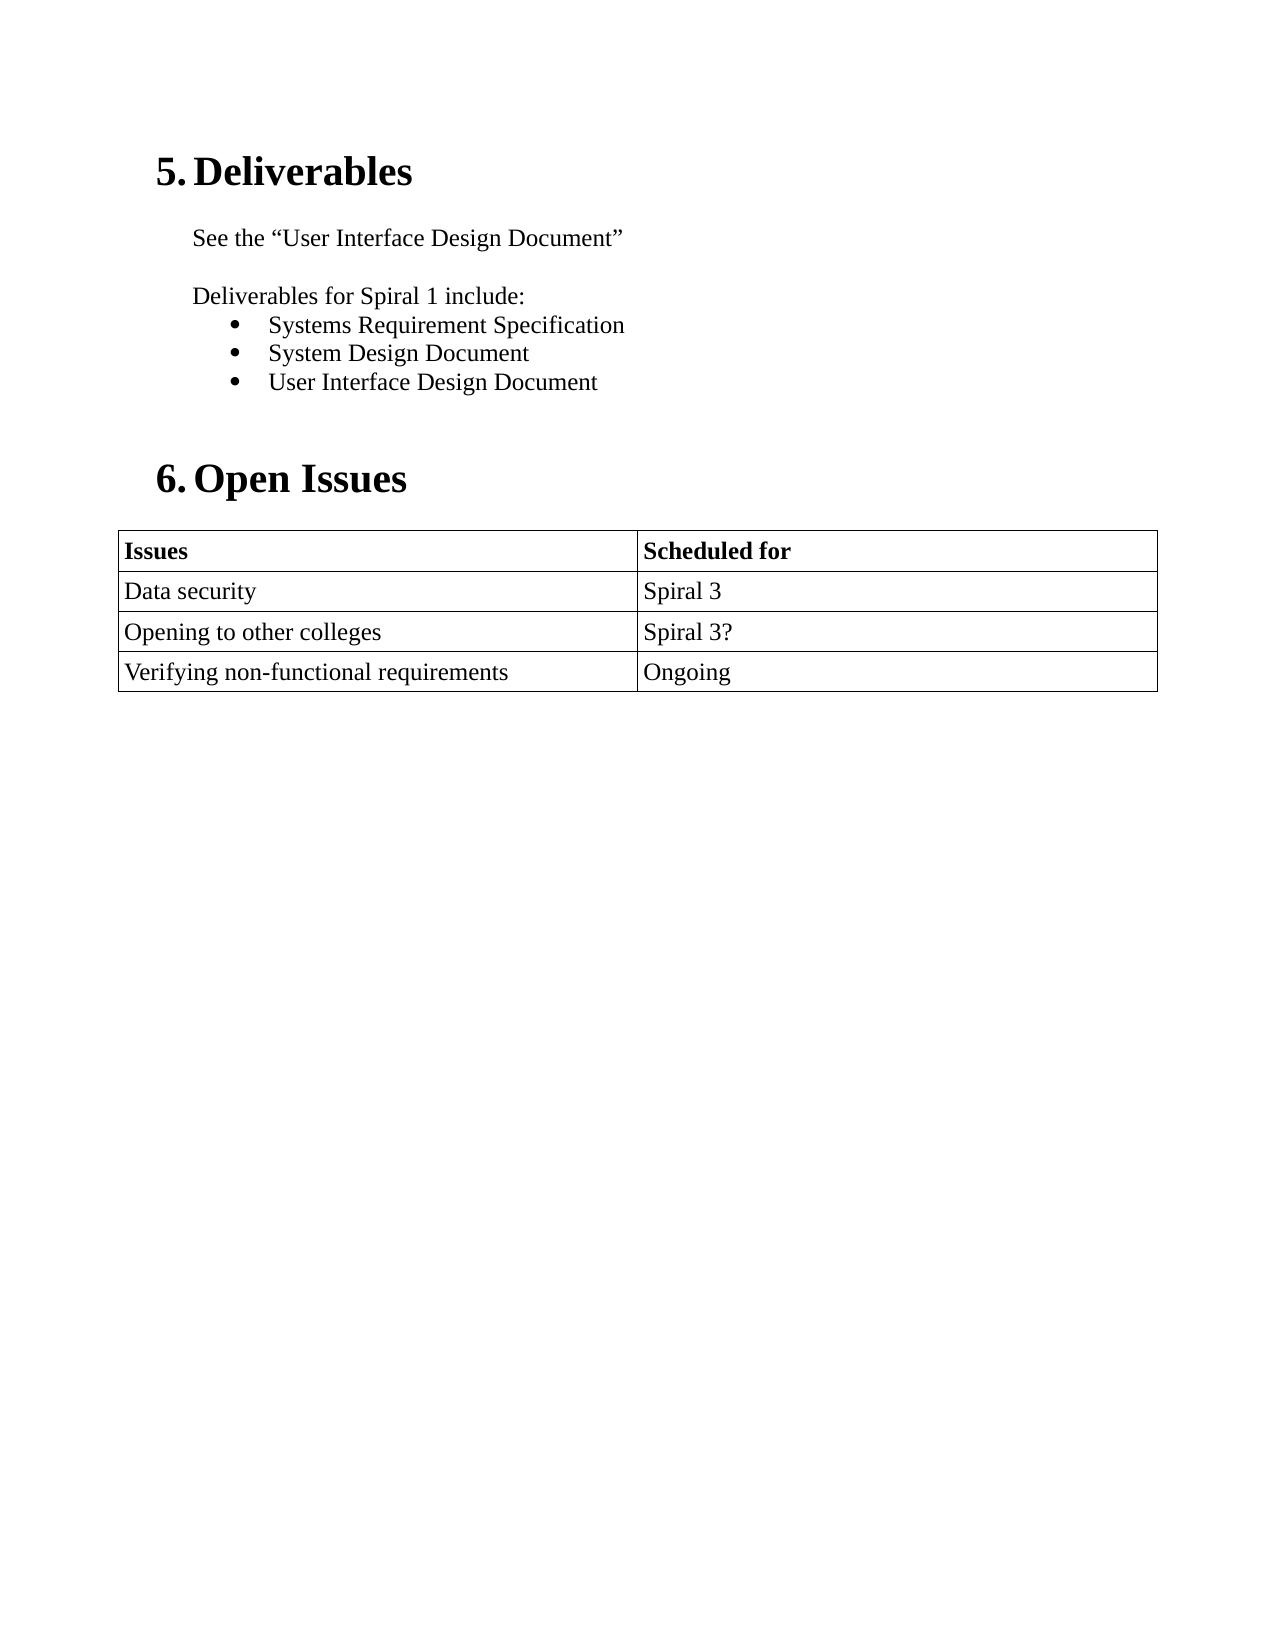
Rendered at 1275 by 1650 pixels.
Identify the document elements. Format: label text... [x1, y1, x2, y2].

table_cell Ongoing [638, 652, 1157, 691]
list Open Issues [156, 453, 1157, 501]
table_cell Spiral 3? [638, 612, 1157, 651]
table_cell Opening to other colleges [119, 612, 637, 651]
text Deliverables for Spiral 1 include: [118, 281, 1157, 310]
list System Design Document [231, 338, 1157, 367]
table_cell Spiral 3 [638, 572, 1157, 611]
text See the “User Interface Design Document” [118, 223, 1157, 252]
table_cell Data security [119, 572, 637, 611]
table_header Scheduled for [638, 531, 1157, 571]
table_header Issues [119, 531, 637, 571]
list Systems Requirement Specification [231, 310, 1157, 338]
list User Interface Design Document [231, 367, 1157, 396]
list Deliverables [156, 147, 1157, 195]
table_cell Verifying non-functional requirements [119, 652, 637, 691]
